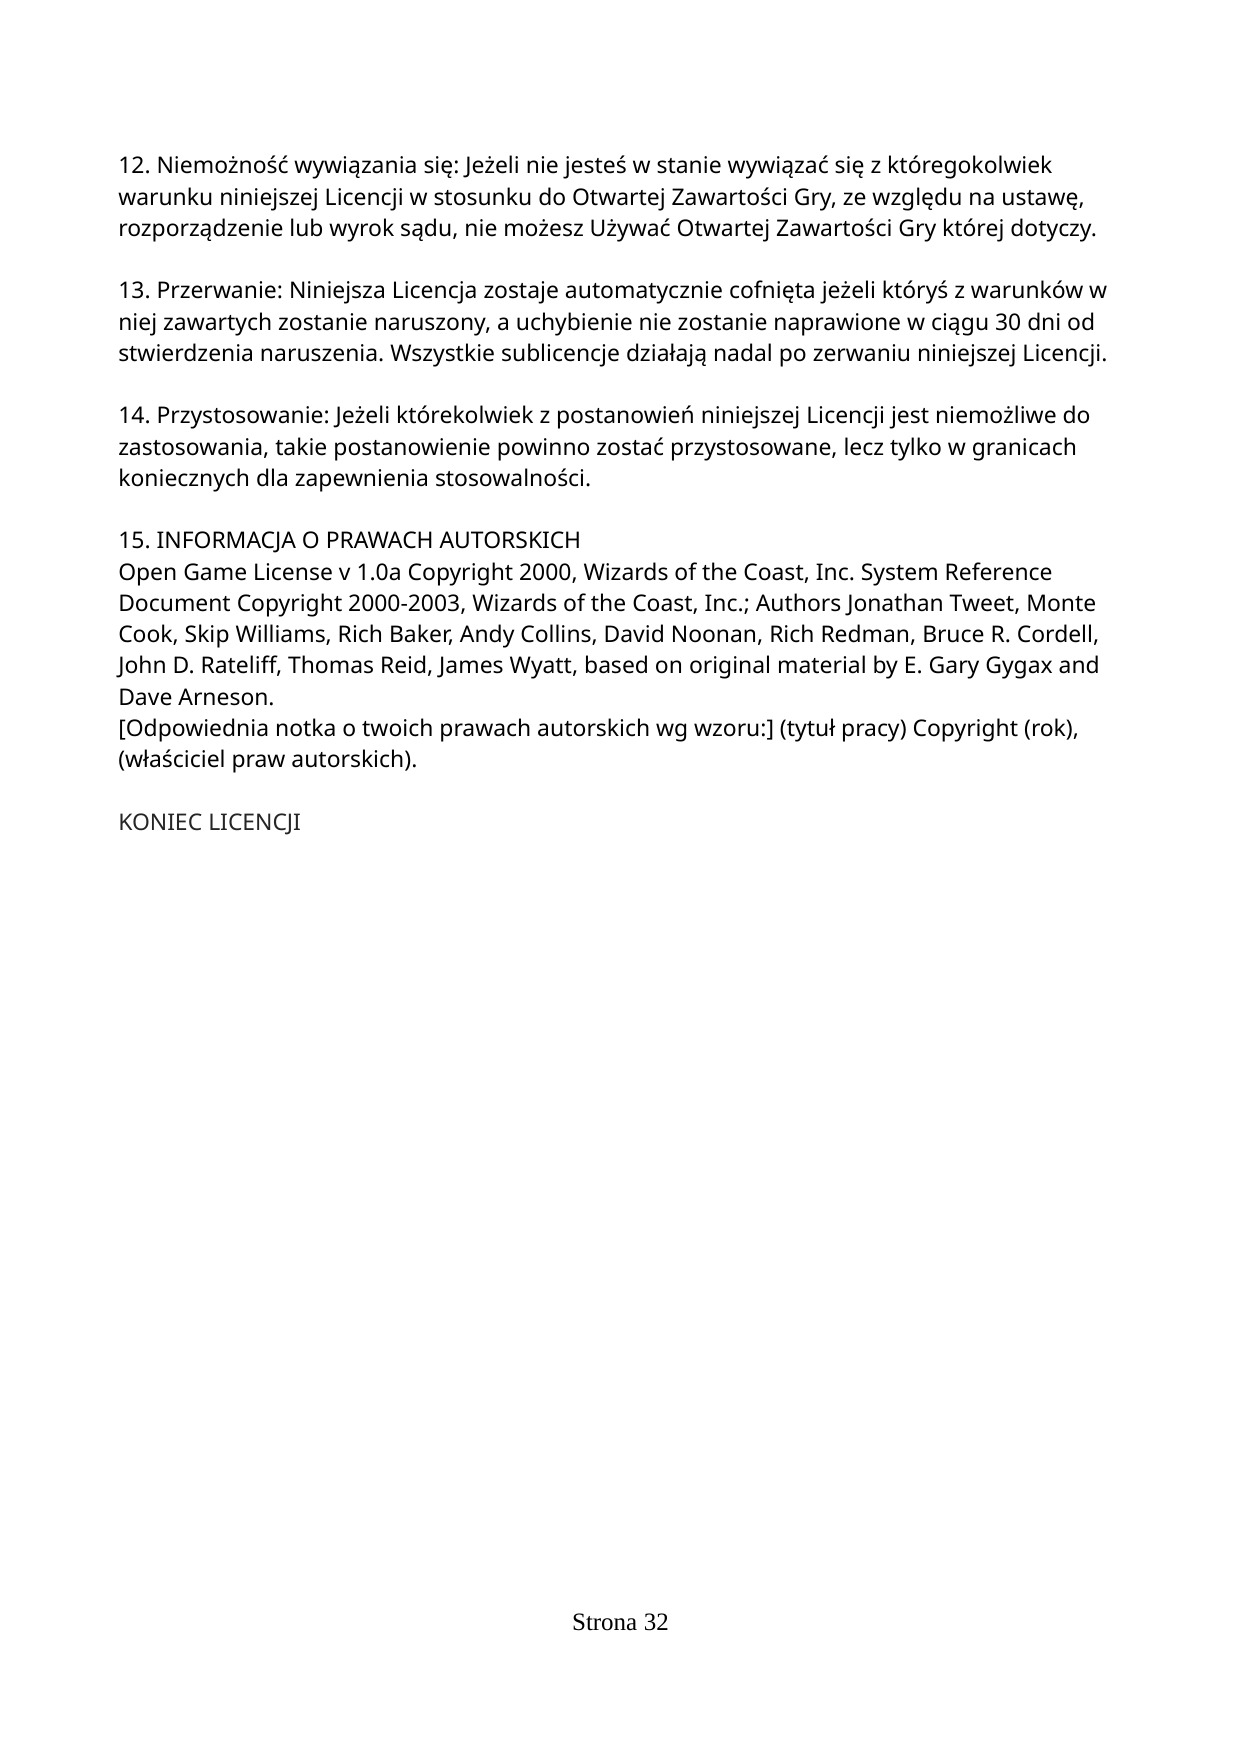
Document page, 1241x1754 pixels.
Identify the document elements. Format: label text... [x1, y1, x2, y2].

text KONIEC LICENCJI [118, 806, 1122, 868]
text 12. Niemożność wywiązania się: Jeżeli nie jesteś w stanie wywiązać się z któregokolwiek warunku niniejszej Licencji w stosunku do Otwartej Zawartości Gry, ze względu na ustawę, rozporządzenie lub wyrok sądu, nie możesz Używać Otwartej Zawartości Gry której dotyczy. [118, 149, 1122, 243]
text 13. Przerwanie: Niniejsza Licencja zostaje automatycznie cofnięta jeżeli któryś z warunków w niej zawartych zostanie naruszony, a uchybienie nie zostanie naprawione w ciągu 30 dni od stwierdzenia naruszenia. Wszystkie sublicencje działają nadal po zerwaniu niniejszej Licencji. [118, 274, 1122, 368]
text [Odpowiednia notka o twoich prawach autorskich wg wzoru:] (tytuł pracy) Copyright (rok), (właściciel praw autorskich). [118, 712, 1122, 774]
text Open Game License v 1.0a Copyright 2000, Wizards of the Coast, Inc. System Reference Document Copyright 2000-2003, Wizards of the Coast, Inc.; Authors Jonathan Tweet, Monte Cook, Skip Williams, Rich Baker, Andy Collins, David Noonan, Rich Redman, Bruce R. Cordell, John D. Rateliff, Thomas Reid, James Wyatt, based on original material by E. Gary Gygax and Dave Arneson. [118, 556, 1122, 712]
text 15. INFORMACJA O PRAWACH AUTORSKICH [118, 524, 1122, 556]
text 14. Przystosowanie: Jeżeli którekolwiek z postanowień niniejszej Licencji jest niemożliwe do zastosowania, takie postanowienie powinno zostać przystosowane, lecz tylko w granicach koniecznych dla zapewnienia stosowalności. [118, 399, 1122, 493]
